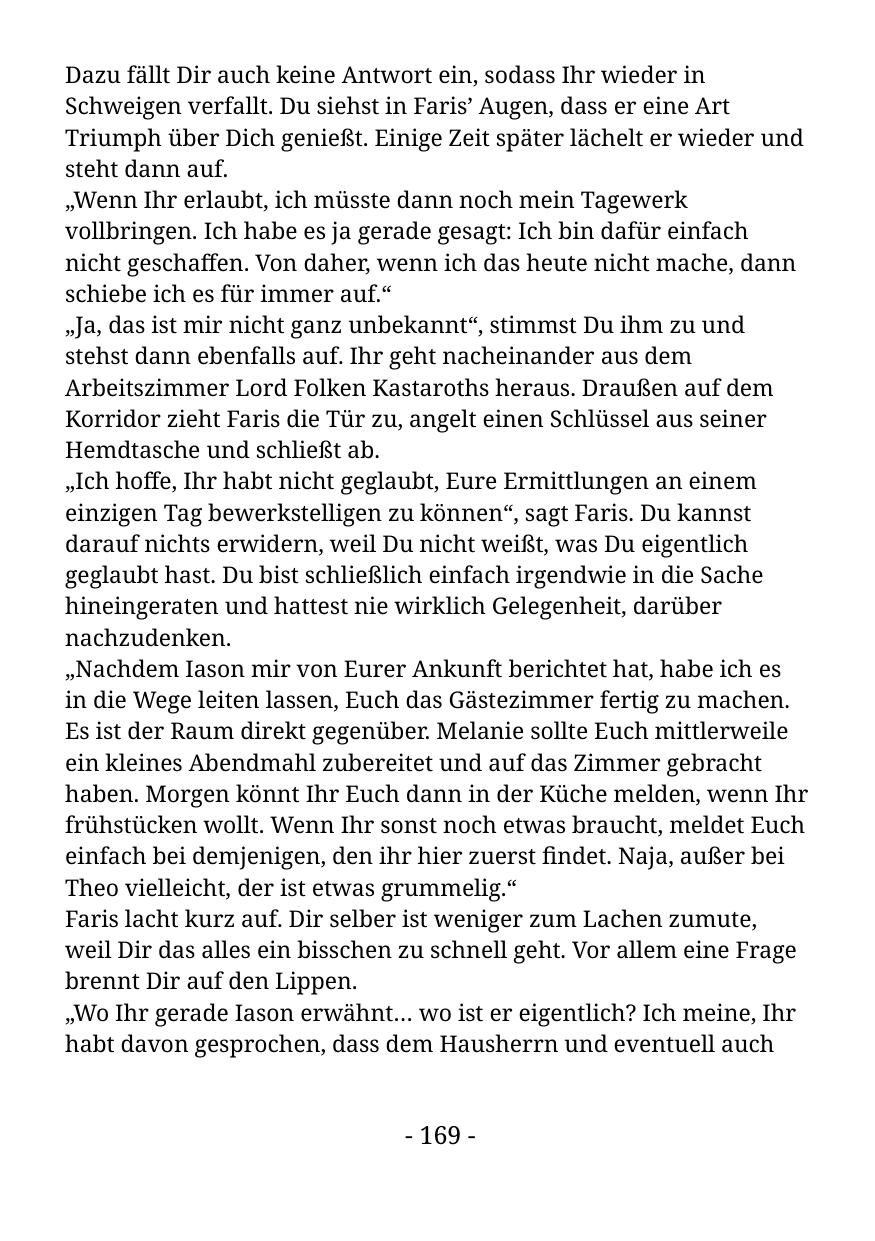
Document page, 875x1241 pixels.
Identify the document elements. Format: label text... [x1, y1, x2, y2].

text Dazu fällt Dir auch keine Antwort ein, sodass Ihr wieder in Schweigen verfallt. Du siehst in Faris’ Augen, dass er eine Art Triumph über Dich genießt. Einige Zeit später lächelt er wieder und steht dann auf. [65, 59, 809, 184]
text „Ich hoffe, Ihr habt nicht geglaubt, Eure Ermittlungen an einem einzigen Tag bewerkstelligen zu können“, sagt Faris. Du kannst darauf nichts erwidern, weil Du nicht weißt, was Du eigentlich geglaubt hast. Du bist schließlich einfach irgendwie in die Sache hineingeraten und hattest nie wirklich Gelegenheit, darüber nachzudenken. [65, 465, 809, 653]
text „Ja, das ist mir nicht ganz unbekannt“, stimmst Du ihm zu und stehst dann ebenfalls auf. Ihr geht nacheinander aus dem Arbeitszimmer Lord Folken Kastaroths heraus. Draußen auf dem Korridor zieht Faris die Tür zu, angelt einen Schlüssel aus seiner Hemdtasche und schließt ab. [65, 309, 809, 465]
text „Wo Ihr gerade Iason erwähnt… wo ist er eigentlich? Ich meine, Ihr habt davon gesprochen, dass dem Hausherrn und eventuell auch [65, 997, 809, 1059]
text Faris lacht kurz auf. Dir selber ist weniger zum Lachen zumute, weil Dir das alles ein bisschen zu schnell geht. Vor allem eine Frage brennt Dir auf den Lippen. [65, 903, 809, 997]
text „Wenn Ihr erlaubt, ich müsste dann noch mein Tagewerk vollbringen. Ich habe es ja gerade gesagt: Ich bin dafür einfach nicht geschaffen. Von daher, wenn ich das heute nicht mache, dann schiebe ich es für immer auf.“ [65, 184, 809, 309]
text „Nachdem Iason mir von Eurer Ankunft berichtet hat, habe ich es in die Wege leiten lassen, Euch das Gästezimmer fertig zu machen. Es ist der Raum direkt gegenüber. Melanie sollte Euch mittlerweile ein kleines Abendmahl zubereitet und auf das Zimmer gebracht haben. Morgen könnt Ihr Euch dann in der Küche melden, wenn Ihr frühstücken wollt. Wenn Ihr sonst noch etwas braucht, meldet Euch einfach bei demjenigen, den ihr hier zuerst findet. Naja, außer bei Theo vielleicht, der ist etwas grummelig.“ [65, 653, 809, 903]
